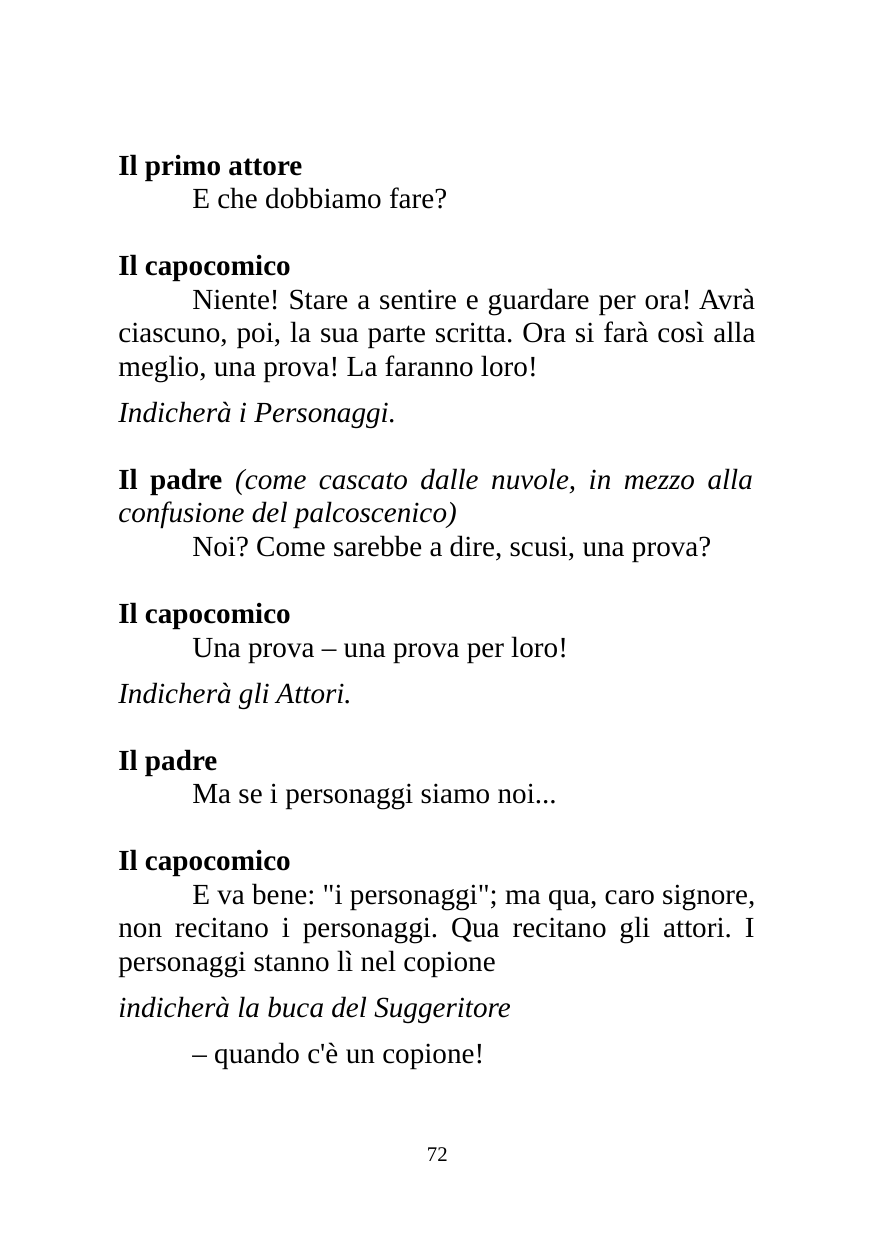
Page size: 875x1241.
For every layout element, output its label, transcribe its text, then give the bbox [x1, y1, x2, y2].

text – quando c'è un copione! [118, 1036, 756, 1070]
text Una prova – una prova per loro! [118, 630, 756, 663]
text Il padre (come cascato dalle nuvole, in mezzo alla confusione del palcoscenico) [118, 462, 756, 529]
text Indicherà gli Attori. [118, 676, 756, 709]
text Noi? Come sarebbe a dire, scusi, una prova? [118, 529, 756, 563]
text Il capocomico [118, 596, 756, 630]
text indicherà la buca del Suggeritore [118, 990, 756, 1024]
text Il primo attore [118, 148, 756, 181]
text Niente! Stare a sentire e guardare per ora! Avrà ciascuno, poi, la sua parte scritta. Ora si farà così alla meglio, una prova! La faranno loro! [118, 282, 756, 382]
text E va bene: "i personaggi"; ma qua, caro signore, non recitano i personaggi. Qua recitano gli attori. I personaggi stanno lì nel copione [118, 877, 756, 978]
text Il padre [118, 743, 756, 776]
text E che dobbiamo fare? [118, 181, 756, 215]
text Il capocomico [118, 248, 756, 282]
text Indicherà i Personaggi. [118, 395, 756, 428]
text Il capocomico [118, 843, 756, 877]
text Ma se i personaggi siamo noi... [118, 776, 756, 810]
